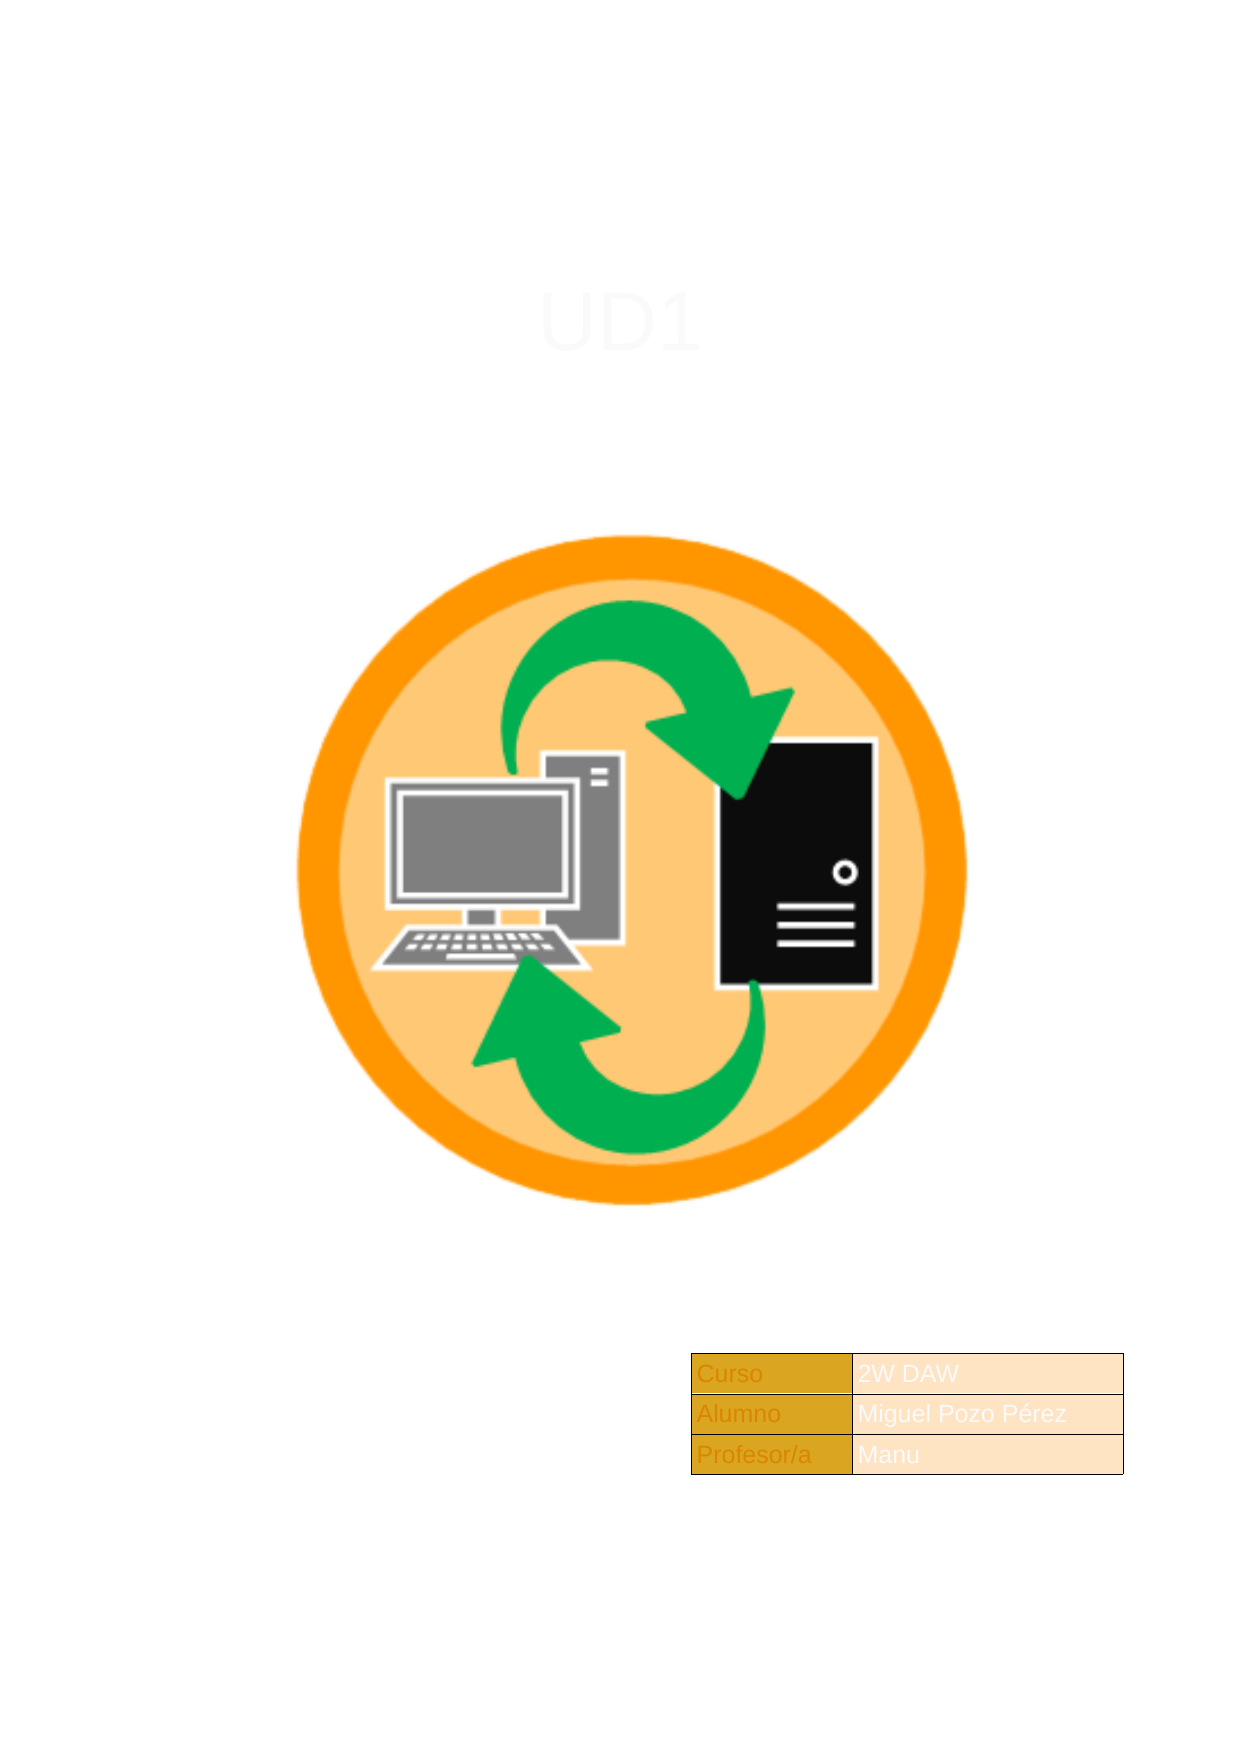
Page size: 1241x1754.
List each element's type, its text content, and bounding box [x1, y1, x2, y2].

table_cell Manu [853, 1435, 1123, 1474]
table_header Curso [692, 1354, 852, 1393]
table_cell Alumno [692, 1395, 852, 1434]
table_cell Miguel Pozo Pérez [853, 1395, 1123, 1434]
table_header 2W DAW [853, 1354, 1123, 1393]
text UD1 [118, 272, 1122, 368]
table_cell Profesor/a [692, 1435, 852, 1474]
picture [293, 531, 972, 1210]
